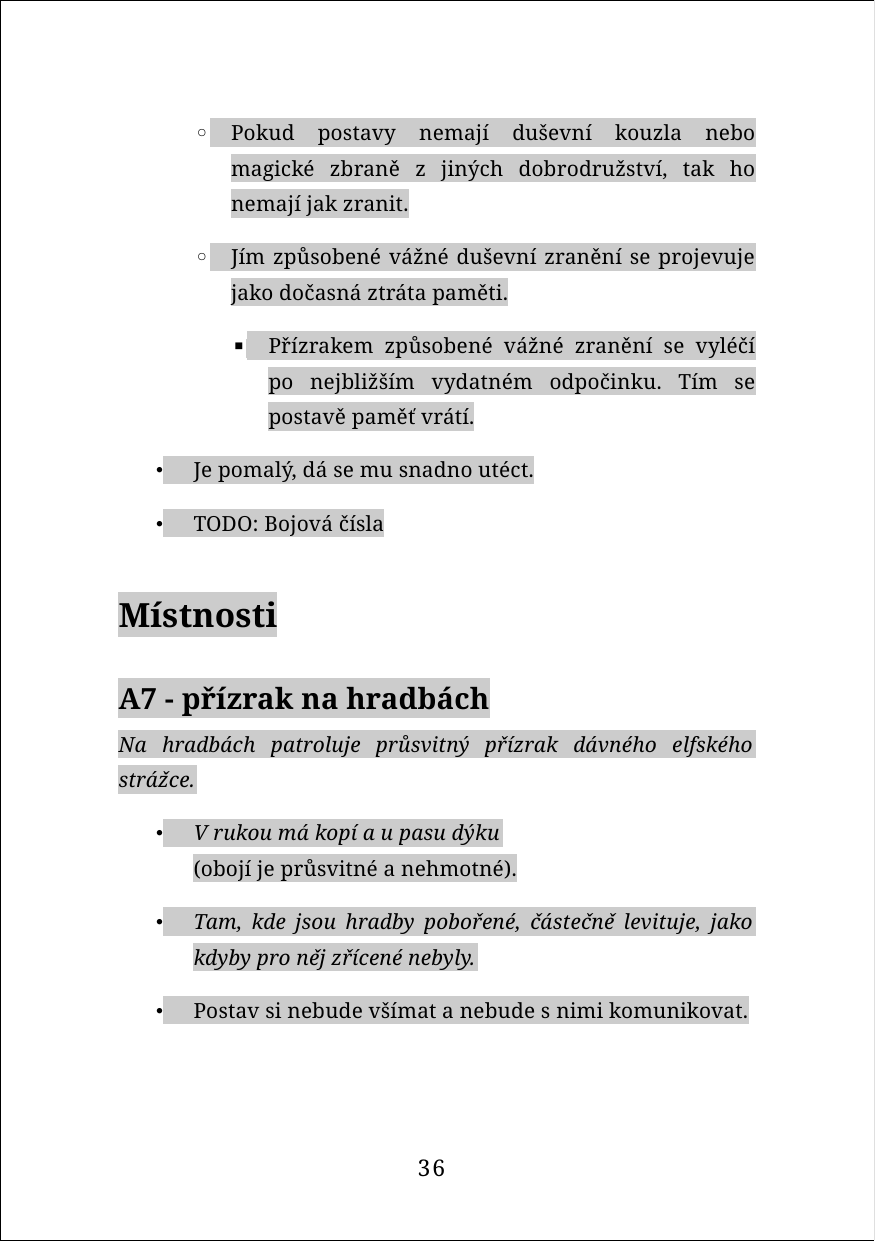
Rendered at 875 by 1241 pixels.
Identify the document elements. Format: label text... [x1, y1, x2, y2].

list Je pomalý, dá se mu snadno utéct. [156, 456, 756, 484]
subtitle Místnosti [118, 592, 756, 637]
list V rukou má kopí a u pasu dýku (obojí je průsvitné a nehmotné). [156, 818, 756, 882]
list Pokud postavy nemají duševní kouzla nebo magické zbraně z jiných dobrodružství, tak ho nemají jak zranit. [193, 118, 756, 218]
text Na hradbách patroluje průsvitný přízrak dávného elfského strážce. [118, 730, 756, 794]
list Přízrakem způsobené vážné zranění se vyléčí po nejbližším vydatném odpočinku. Tím se postavě paměť vrátí. [231, 331, 756, 431]
subtitle A7 - přízrak na hradbách [118, 678, 756, 718]
list Tam, kde jsou hradby pobořené, částečně levituje, jako kdyby pro něj zřícené nebyly. [156, 907, 756, 971]
list Postav si nebude všímat a nebude s nimi komunikovat. [156, 996, 756, 1024]
list TODO: Bojová čísla [156, 509, 756, 537]
list Jím způsobené vážné duševní zranění se projevuje jako dočasná ztráta paměti. [193, 242, 756, 306]
